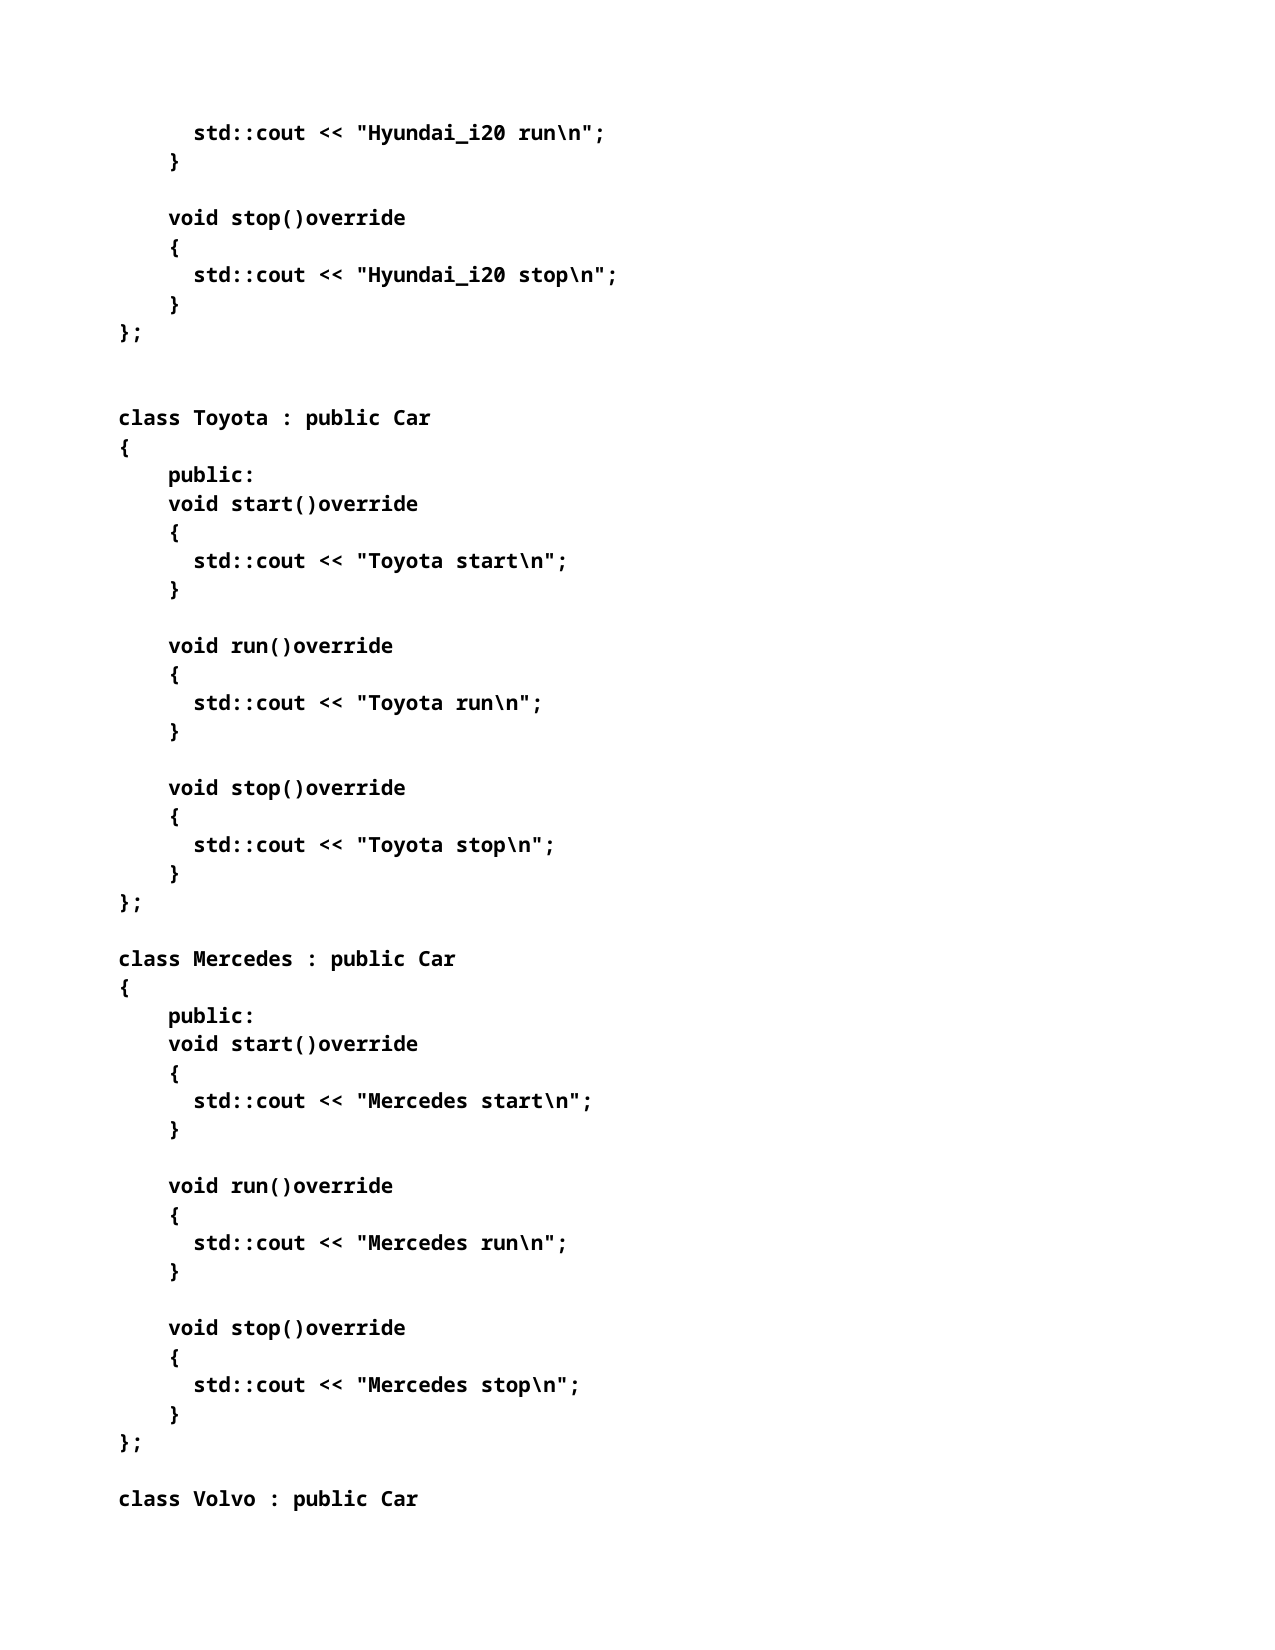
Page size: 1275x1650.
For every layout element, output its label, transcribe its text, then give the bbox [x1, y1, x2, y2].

text { [118, 517, 1157, 546]
text public: [118, 1001, 1157, 1029]
text } [118, 147, 1157, 175]
text void stop()override [118, 1313, 1157, 1342]
text } [118, 289, 1157, 317]
text std::cout << "Mercedes stop\n"; [118, 1370, 1157, 1399]
text std::cout << "Hyundai_i20 stop\n"; [118, 260, 1157, 289]
text } [118, 1257, 1157, 1285]
text std::cout << "Hyundai_i20 run\n"; [118, 118, 1157, 147]
text std::cout << "Toyota run\n"; [118, 688, 1157, 716]
text } [118, 858, 1157, 887]
text { [118, 1342, 1157, 1370]
text { [118, 659, 1157, 688]
text } [118, 574, 1157, 603]
text } [118, 1399, 1157, 1427]
text class Toyota : public Car [118, 403, 1157, 432]
text void stop()override [118, 773, 1157, 802]
text std::cout << "Toyota stop\n"; [118, 830, 1157, 858]
text } [118, 716, 1157, 745]
text }; [118, 1427, 1157, 1456]
text void run()override [118, 1171, 1157, 1200]
text } [118, 1114, 1157, 1143]
text class Volvo : public Car [118, 1484, 1157, 1513]
text void run()override [118, 631, 1157, 659]
text void start()override [118, 1029, 1157, 1058]
text std::cout << "Mercedes start\n"; [118, 1086, 1157, 1114]
text std::cout << "Mercedes run\n"; [118, 1228, 1157, 1257]
text public: [118, 460, 1157, 489]
text { [118, 972, 1157, 1001]
text { [118, 232, 1157, 260]
text class Mercedes : public Car [118, 944, 1157, 972]
text }; [118, 317, 1157, 346]
text { [118, 1058, 1157, 1086]
text std::cout << "Toyota start\n"; [118, 546, 1157, 574]
text { [118, 802, 1157, 830]
text void start()override [118, 489, 1157, 517]
text }; [118, 887, 1157, 915]
text { [118, 432, 1157, 460]
text void stop()override [118, 203, 1157, 232]
text { [118, 1200, 1157, 1228]
